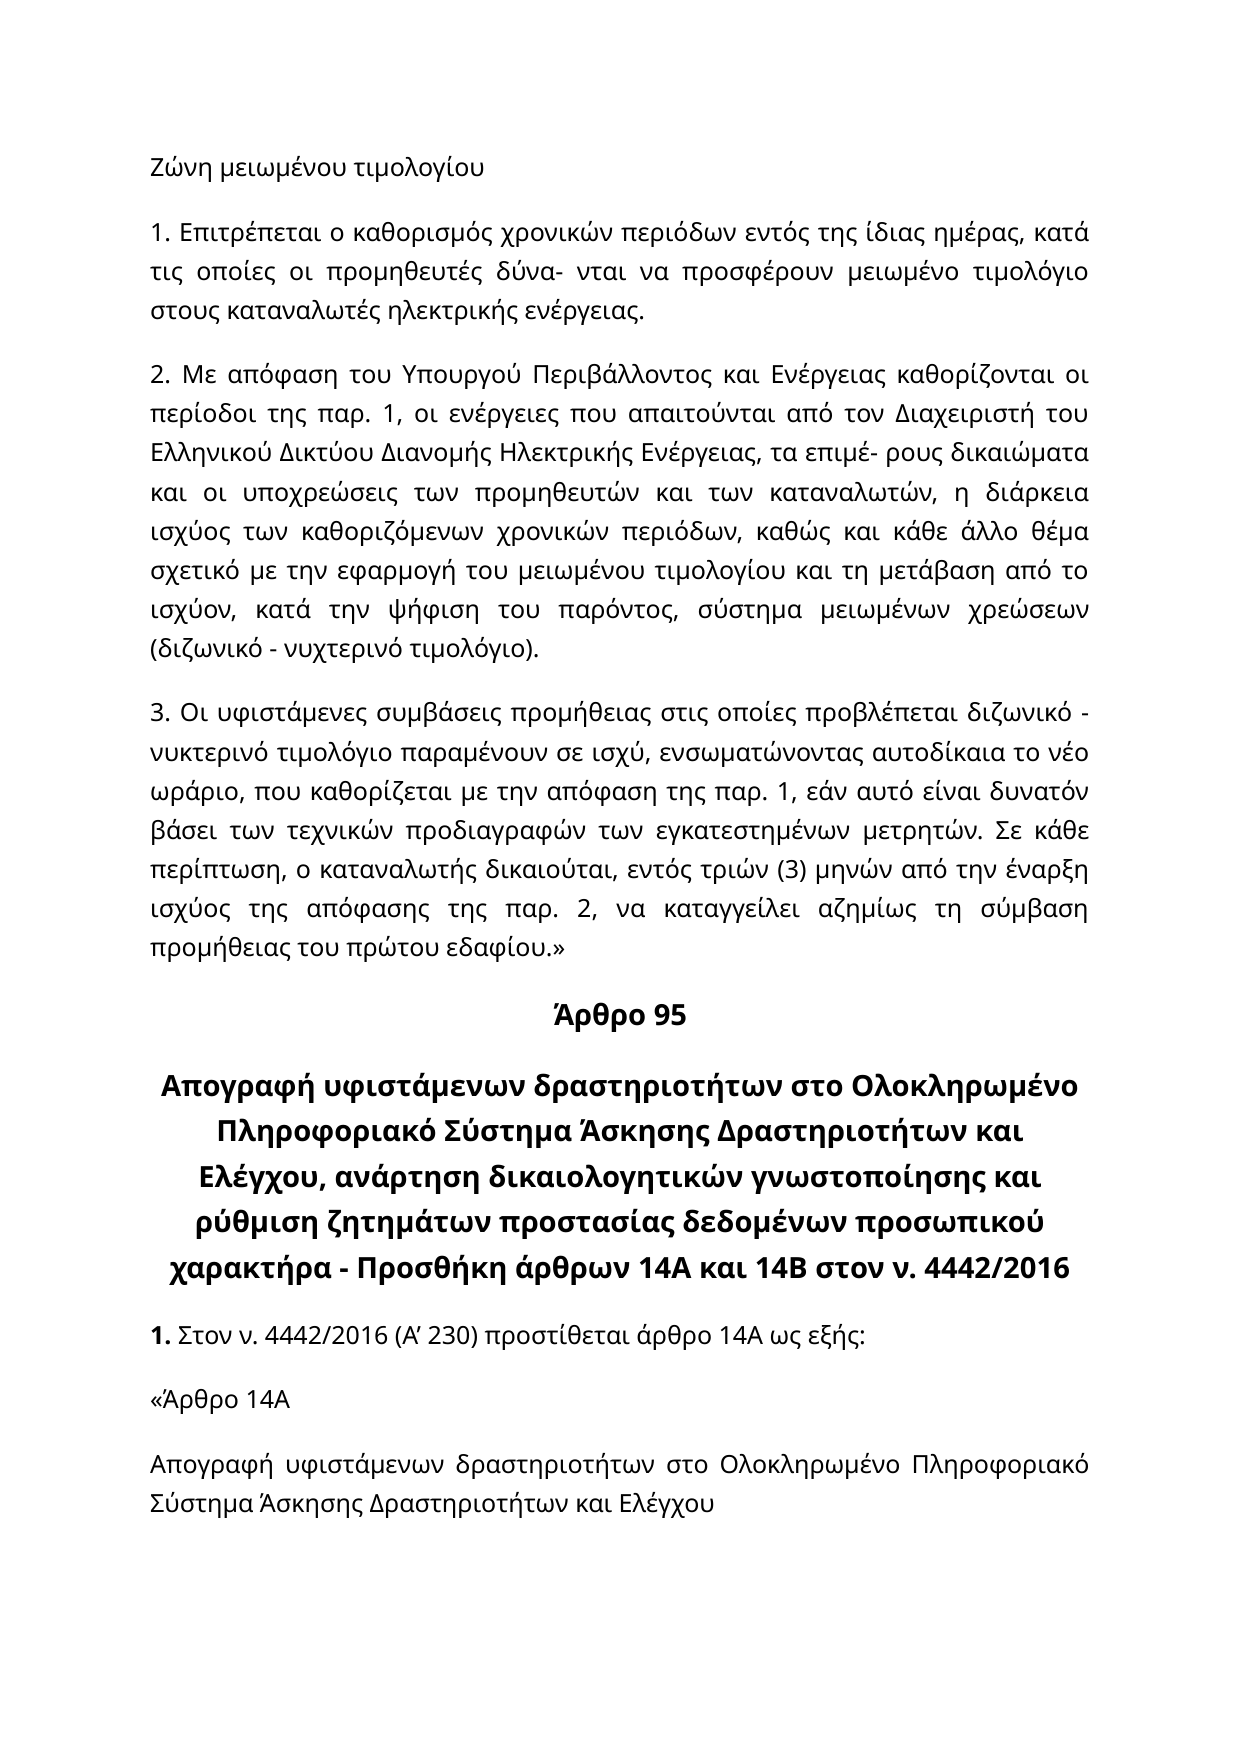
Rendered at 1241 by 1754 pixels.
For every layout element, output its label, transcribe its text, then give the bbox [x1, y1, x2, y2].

text «Άρθρο 14Α [150, 1382, 1090, 1416]
text Ζώνη μειωμένου τιμολογίου [150, 150, 1090, 184]
text 3. Οι υφιστάμενες συμβάσεις προμήθειας στις οποίες προβλέπεται διζωνικό - νυκτερινό τιμολόγιο παραμένουν σε ισχύ, ενσωματώνοντας αυτοδίκαια το νέο ωράριο, που καθορίζεται με την απόφαση της παρ. 1, εάν αυτό είναι δυνατόν βάσει των τεχνικών προδιαγραφών των εγκατεστημένων μετρητών. Σε κάθε περίπτωση, ο καταναλωτής δικαιούται, εντός τριών (3) μηνών από την έναρξη ισχύος της απόφασης της παρ. 2, να καταγγείλει αζημίως τη σύμβαση προμήθειας του πρώτου εδαφίου.» [150, 695, 1090, 964]
subtitle Απογραφή υφιστάμενων δραστηριοτήτων στο Ολοκληρωμένο Πληροφοριακό Σύστημα Άσκησης Δραστηριοτήτων και Ελέγχου, ανάρτηση δικαιολογητικών γνωστοποίησης και ρύθμιση ζητημάτων προστασίας δεδομένων προσωπικού χαρακτήρα - Προσθήκη άρθρων 14Α και 14Β στον ν. 4442/2016 [150, 1065, 1090, 1287]
text 1. Επιτρέπεται ο καθορισμός χρονικών περιόδων εντός της ίδιας ημέρας, κατά τις οποίες οι προμηθευτές δύνα- νται να προσφέρουν μειωμένο τιμολόγιο στους καταναλωτές ηλεκτρικής ενέργειας. [150, 214, 1090, 327]
text Απογραφή υφιστάμενων δραστηριοτήτων στο Ολοκληρωμένο Πληροφοριακό Σύστημα Άσκησης Δραστηριοτήτων και Ελέγχου [150, 1446, 1090, 1519]
text 2. Με απόφαση του Υπουργού Περιβάλλοντος και Ενέργειας καθορίζονται οι περίοδοι της παρ. 1, οι ενέργειες που απαιτούνται από τον Διαχειριστή του Ελληνικού Δικτύου Διανομής Ηλεκτρικής Ενέργειας, τα επιμέ- ρους δικαιώματα και οι υποχρεώσεις των προμηθευτών και των καταναλωτών, η διάρκεια ισχύος των καθοριζόμενων χρονικών περιόδων, καθώς και κάθε άλλο θέμα σχετικό με την εφαρμογή του μειωμένου τιμολογίου και τη μετάβαση από το ισχύον, κατά την ψήφιση του παρόντος, σύστημα μειωμένων χρεώσεων (διζωνικό - νυχτερινό τιμολόγιο). [150, 357, 1090, 665]
text 1. Στον ν. 4442/2016 (Α’ 230) προστίθεται άρθρο 14Α ως εξής: [150, 1318, 1090, 1352]
subtitle Άρθρο 95 [150, 994, 1090, 1034]
